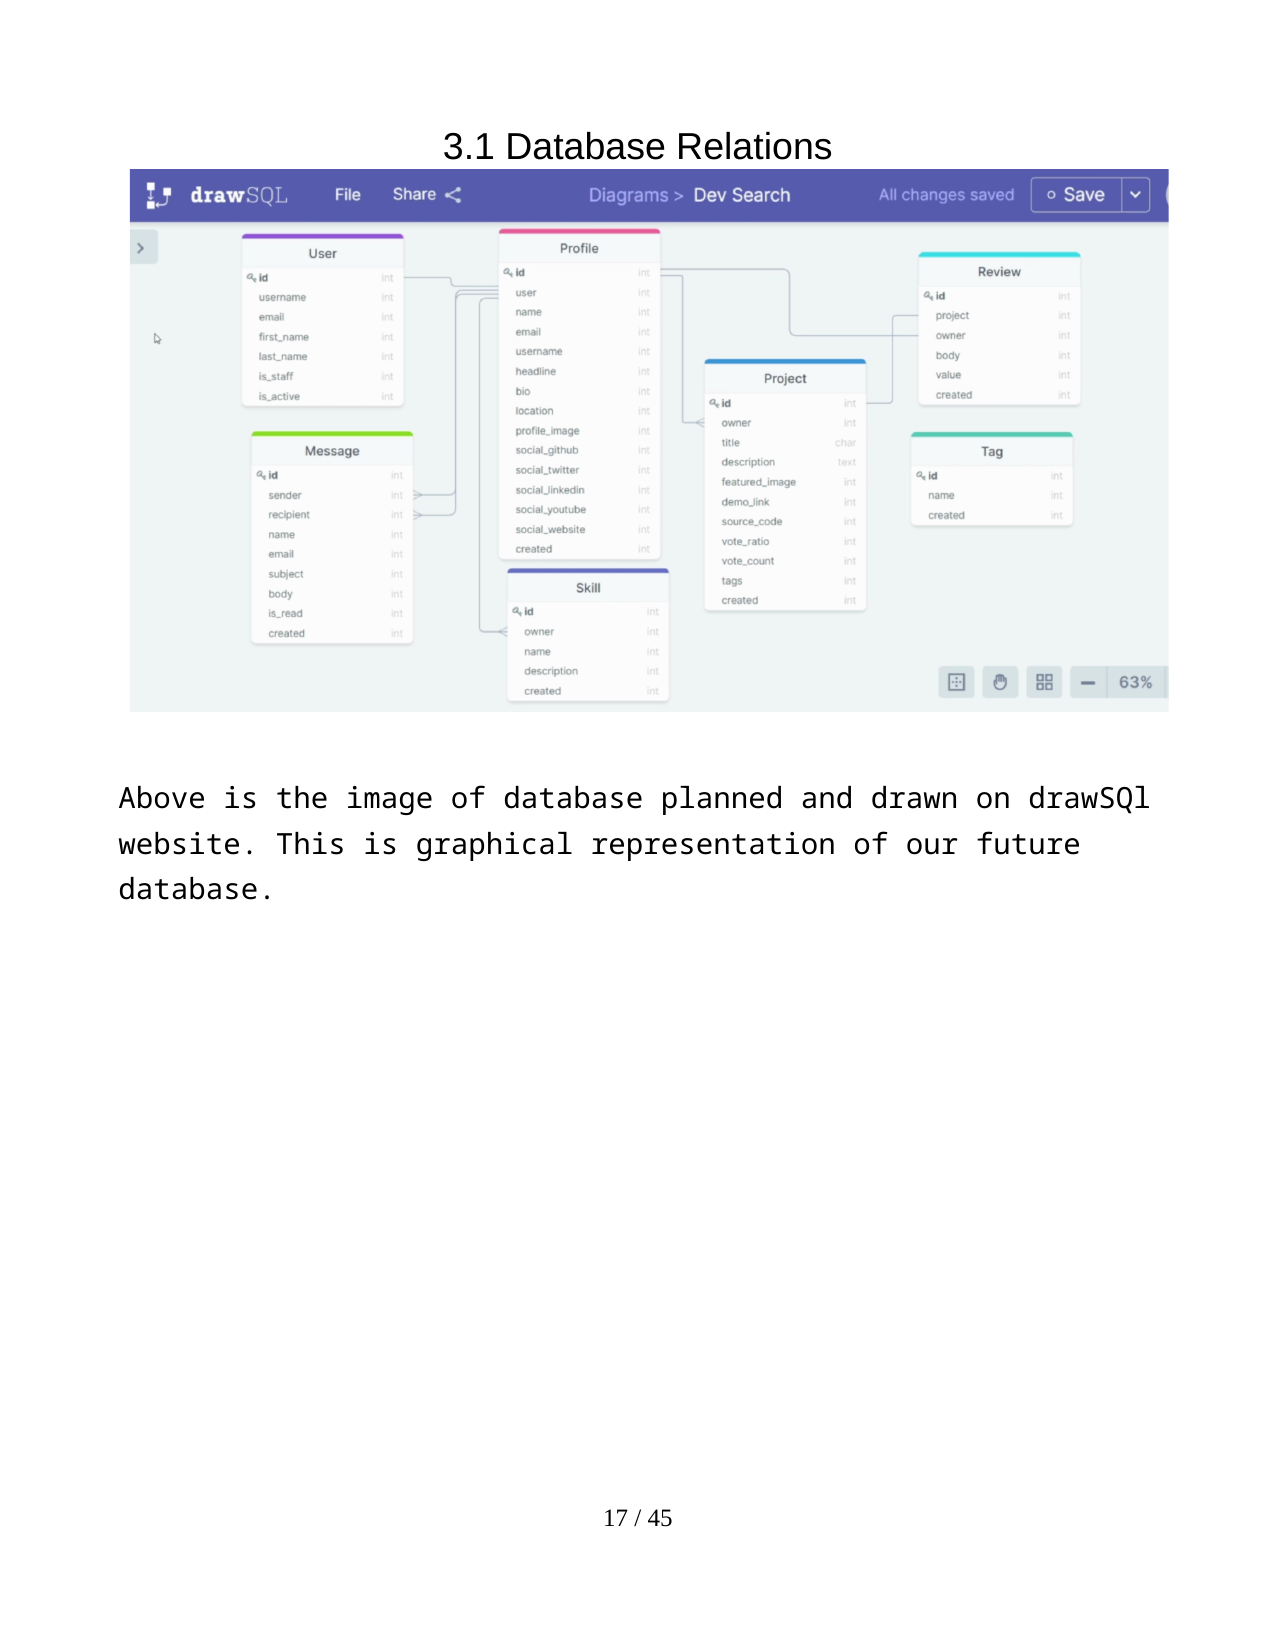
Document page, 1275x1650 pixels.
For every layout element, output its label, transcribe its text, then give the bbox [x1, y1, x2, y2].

text Above is the image of database planned and drawn on drawSQl website. This is graphical representation of our future database. [118, 777, 1157, 908]
subtitle 3.1 Database Relations [118, 124, 1157, 167]
picture [129, 169, 1169, 712]
